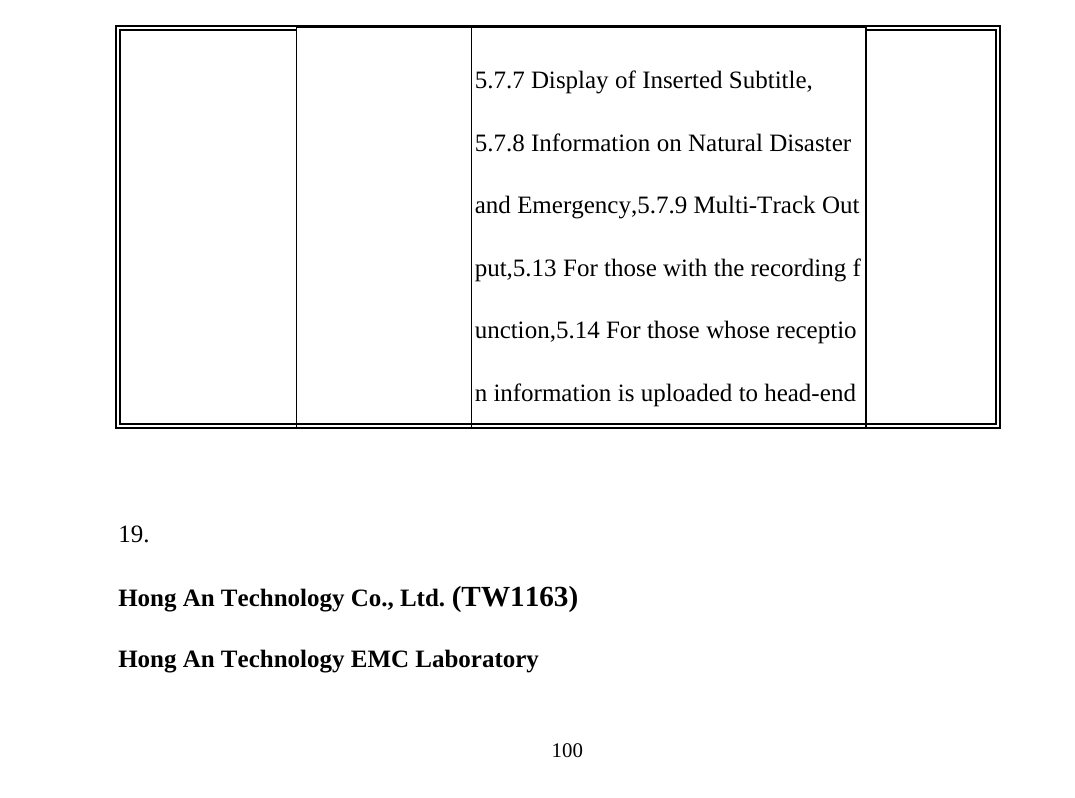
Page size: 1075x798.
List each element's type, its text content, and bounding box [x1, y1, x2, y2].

table_cell [121, 31, 296, 423]
table_cell [867, 31, 995, 423]
table_cell 5.7.7 Display of Inserted Subtitle, 5.7.8 Information on Natural Disaster and Emergency,5.7.9 Multi-Track Output,5.13 For those with the recording function,5.14 For those whose reception information is uploaded to head-end [472, 28, 865, 423]
text Hong An Technology EMC Laboratory [118, 616, 1016, 679]
text 19. [118, 491, 1016, 554]
table_cell [297, 28, 471, 423]
text Hong An Technology Co., Ltd. (TW1163) [118, 554, 1016, 616]
